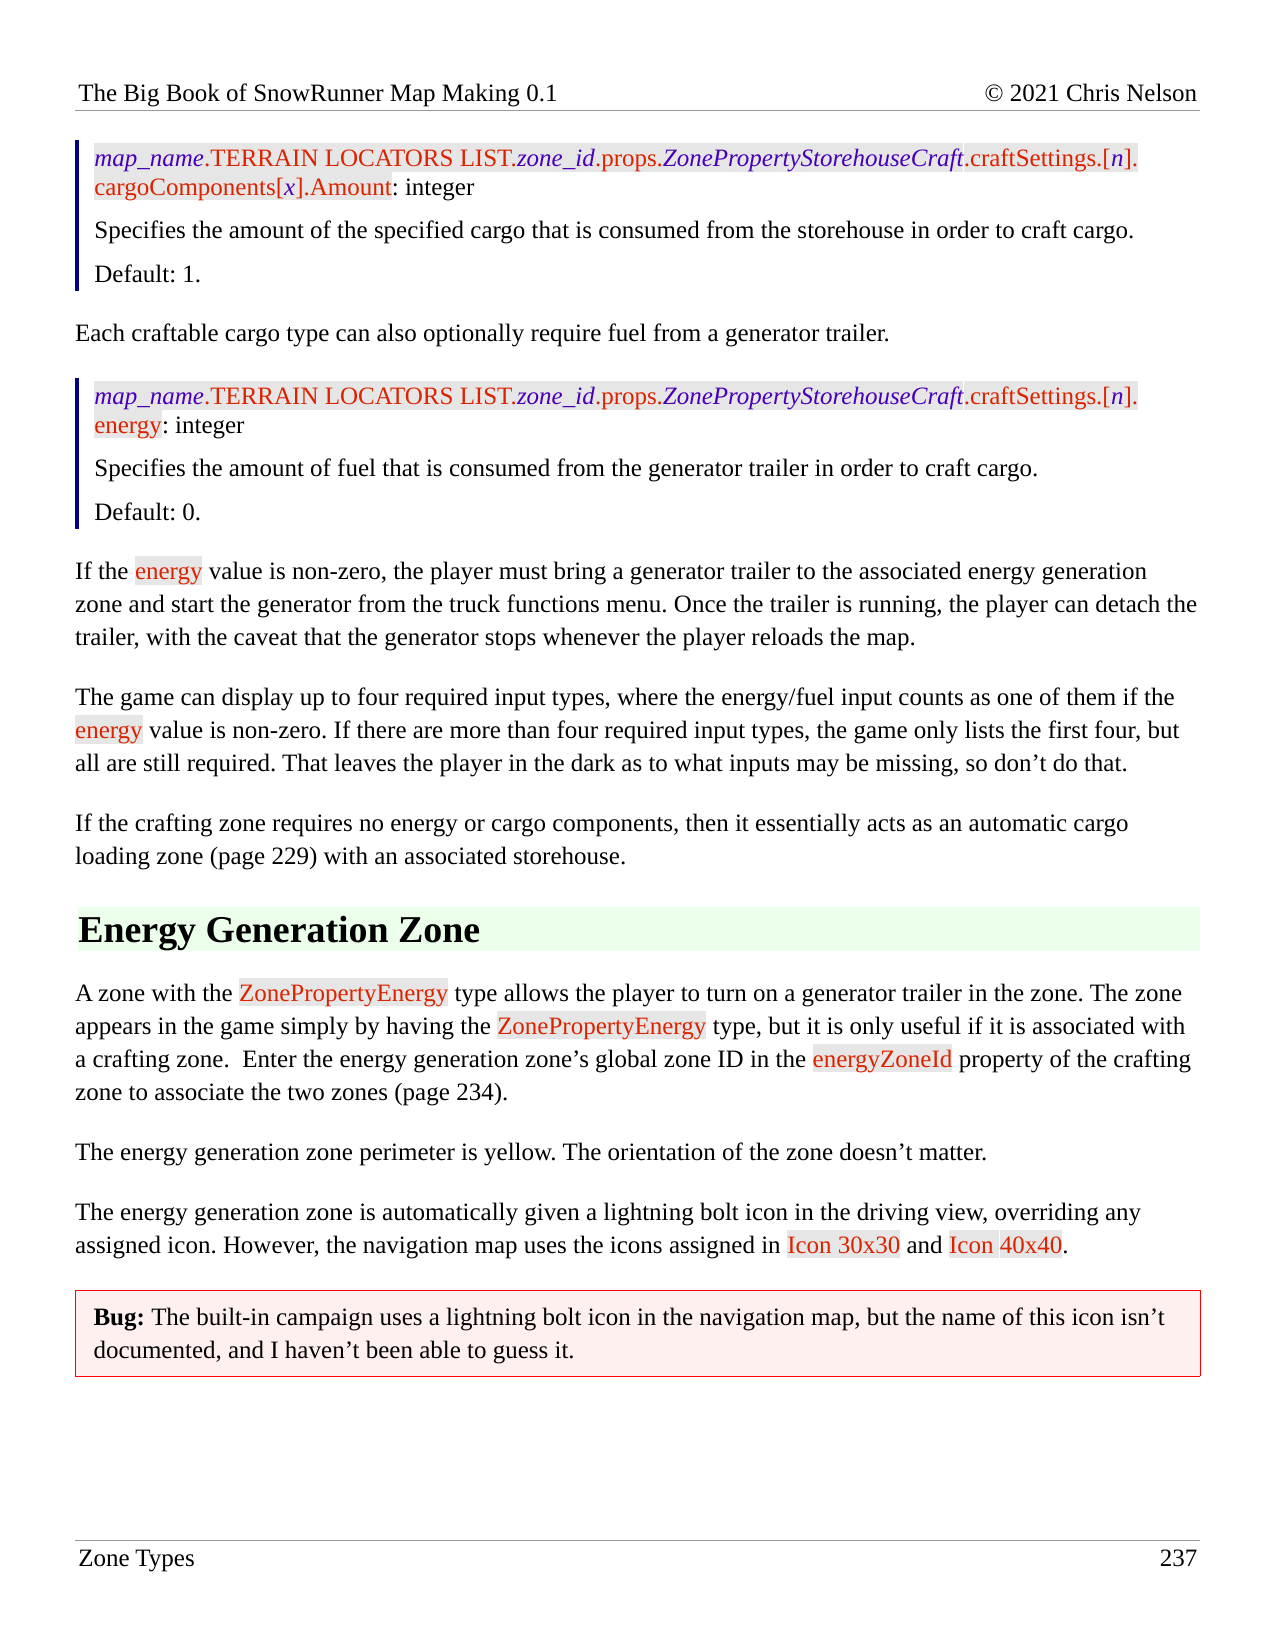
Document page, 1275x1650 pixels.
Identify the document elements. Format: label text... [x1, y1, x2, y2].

text Specifies the amount of the specified cargo that is consumed from the storehouse in order to craft cargo. [79, 212, 1200, 244]
text map_name.TERRAIN LOCATORS LIST.zone_id.props.ZonePropertyStorehouseCraft.craftSettings.[n]. cargoComponents[x].Amount: integer [79, 140, 1200, 200]
subtitle Energy Generation Zone [78, 907, 1200, 951]
text Specifies the amount of fuel that is consumed from the generator trailer in order to craft cargo. [79, 450, 1200, 482]
text Each craftable cargo type can also optionally require fuel from a generator trailer. [75, 318, 1200, 347]
text Default: 1. [79, 256, 1200, 291]
list The built-in campaign uses a lightning bolt icon in the navigation map, but the name of this icon isn’t documented, and I haven’t been able to guess it. [76, 1291, 1200, 1376]
text The energy generation zone perimeter is yellow. The orientation of the zone doesn’t matter. [75, 1137, 1200, 1166]
text The game can display up to four required input types, where the energy/fuel input counts as one of them if the energy value is non-zero. If there are more than four required input types, the game only lists the first four, but all are still required. That leaves the player in the dark as to what inputs may be missing, so don’t do that. [75, 682, 1200, 777]
text If the crafting zone requires no energy or cargo components, then it essentially acts as an automatic cargo loading zone (page 229) with an associated storehouse. [75, 808, 1200, 870]
text map_name.TERRAIN LOCATORS LIST.zone_id.props.ZonePropertyStorehouseCraft.craftSettings.[n]. energy: integer [79, 378, 1200, 438]
text The energy generation zone is automatically given a lightning bolt icon in the driving view, overriding any assigned icon. However, the navigation map uses the icons assigned in Icon 30x30 and Icon 40x40. [75, 1197, 1200, 1258]
text A zone with the ZonePropertyEnergy type allows the player to turn on a generator trailer in the zone. The zone appears in the game simply by having the ZonePropertyEnergy type, but it is only useful if it is associated with a crafting zone. Enter the energy generation zone’s global zone ID in the energyZoneId property of the crafting zone to associate the two zones (page 234). [75, 978, 1200, 1106]
text Default: 0. [79, 494, 1200, 529]
text If the energy value is non-zero, the player must bring a generator trailer to the associated energy generation zone and start the generator from the truck functions menu. Once the trailer is running, the player can detach the trailer, with the caveat that the generator stops whenever the player reloads the map. [75, 556, 1200, 651]
